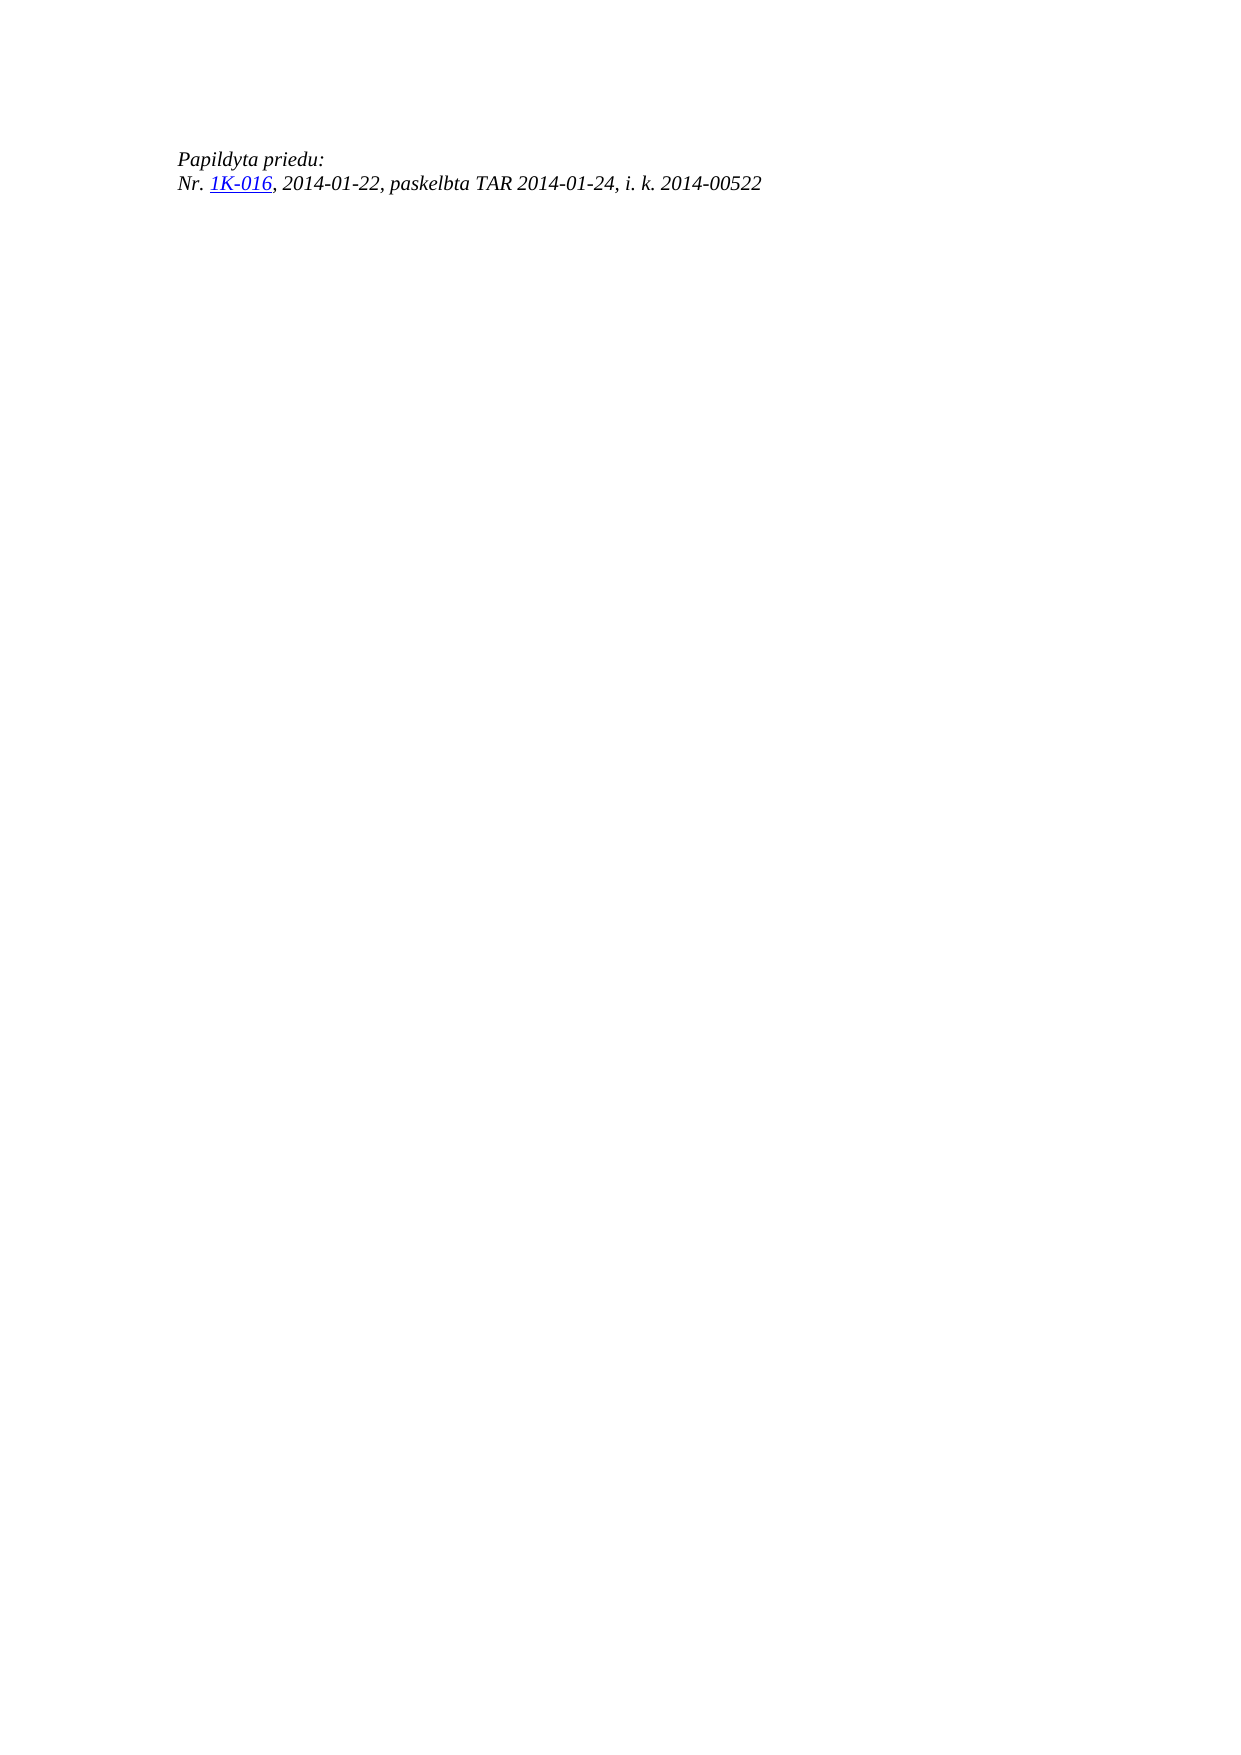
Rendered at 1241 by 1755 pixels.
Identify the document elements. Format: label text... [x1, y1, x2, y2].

text Papildyta priedu: [177, 147, 1122, 171]
text Nr. 1K-016, 2014-01-22, paskelbta TAR 2014-01-24, i. k. 2014-00522 [177, 171, 1122, 195]
